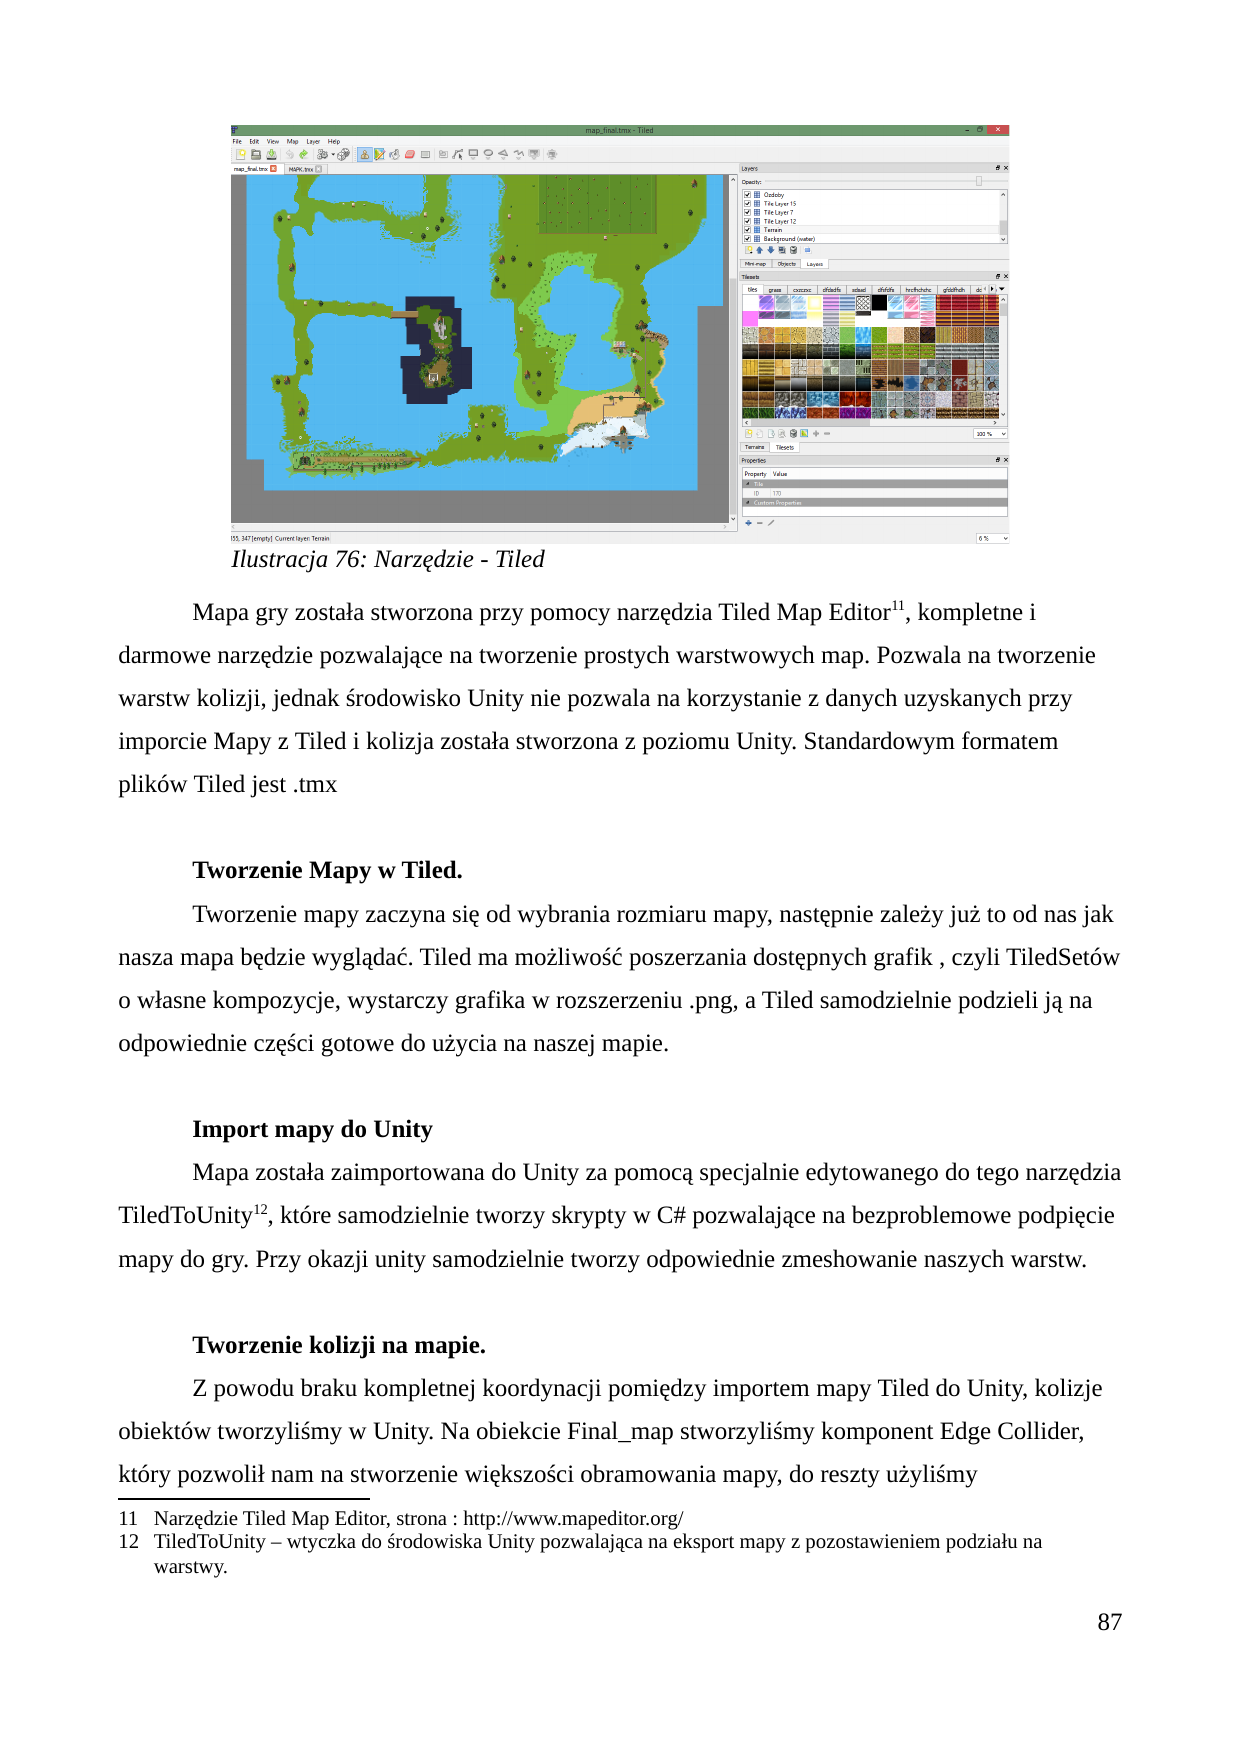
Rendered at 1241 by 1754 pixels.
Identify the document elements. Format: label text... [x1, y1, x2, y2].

text Tworzenie kolizji na mapie. [118, 1330, 1122, 1359]
text Z powodu braku kompletnej koordynacji pomiędzy importem mapy Tiled do Unity, kolizje obiektów tworzyliśmy w Unity. Na obiekcie Final_map stworzyliśmy komponent Edge Collider, który pozwolił nam na stworzenie większości obramowania mapy, do reszty użyliśmy [118, 1373, 1122, 1488]
text Mapa gry została stworzona przy pomocy narzędzia Tiled Map Editor, kompletne i darmowe narzędzie pozwalające na tworzenie prostych warstwowych map. Pozwala na tworzenie warstw kolizji, jednak środowisko Unity nie pozwala na korzystanie z danych uzyskanych przy imporcie Mapy z Tiled i kolizja została stworzona z poziomu Unity. Standardowym formatem plików Tiled jest .tmx [118, 113, 1122, 798]
text TiledToUnity – wtyczka do środowiska Unity pozwalająca na eksport mapy z pozostawieniem podziału na warstwy. [118, 1529, 1122, 1578]
text Narzędzie Tiled Map Editor, strona : http://www.mapeditor.org/ [118, 1505, 1122, 1529]
text Import mapy do Unity [118, 1114, 1122, 1143]
text Ilustracja 76: Narzędzie - Tiled [231, 544, 1009, 573]
text Mapa została zaimportowana do Unity za pomocą specjalnie edytowanego do tego narzędzia TiledToUnity, które samodzielnie tworzy skrypty w C# pozwalające na bezproblemowe podpięcie mapy do gry. Przy okazji unity samodzielnie tworzy odpowiednie zmeshowanie naszych warstw. [118, 1157, 1122, 1272]
text Tworzenie mapy zaczyna się od wybrania rozmiaru mapy, następnie zależy już to od nas jak nasza mapa będzie wyglądać. Tiled ma możliwość poszerzania dostępnych grafik , czyli TiledSetów o własne kompozycje, wystarczy grafika w rozszerzeniu .png, a Tiled samodzielnie podzieli ją na odpowiednie części gotowe do użycia na naszej mapie. [118, 899, 1122, 1057]
text Tworzenie Mapy w Tiled. [118, 856, 1122, 884]
picture [231, 125, 1010, 544]
